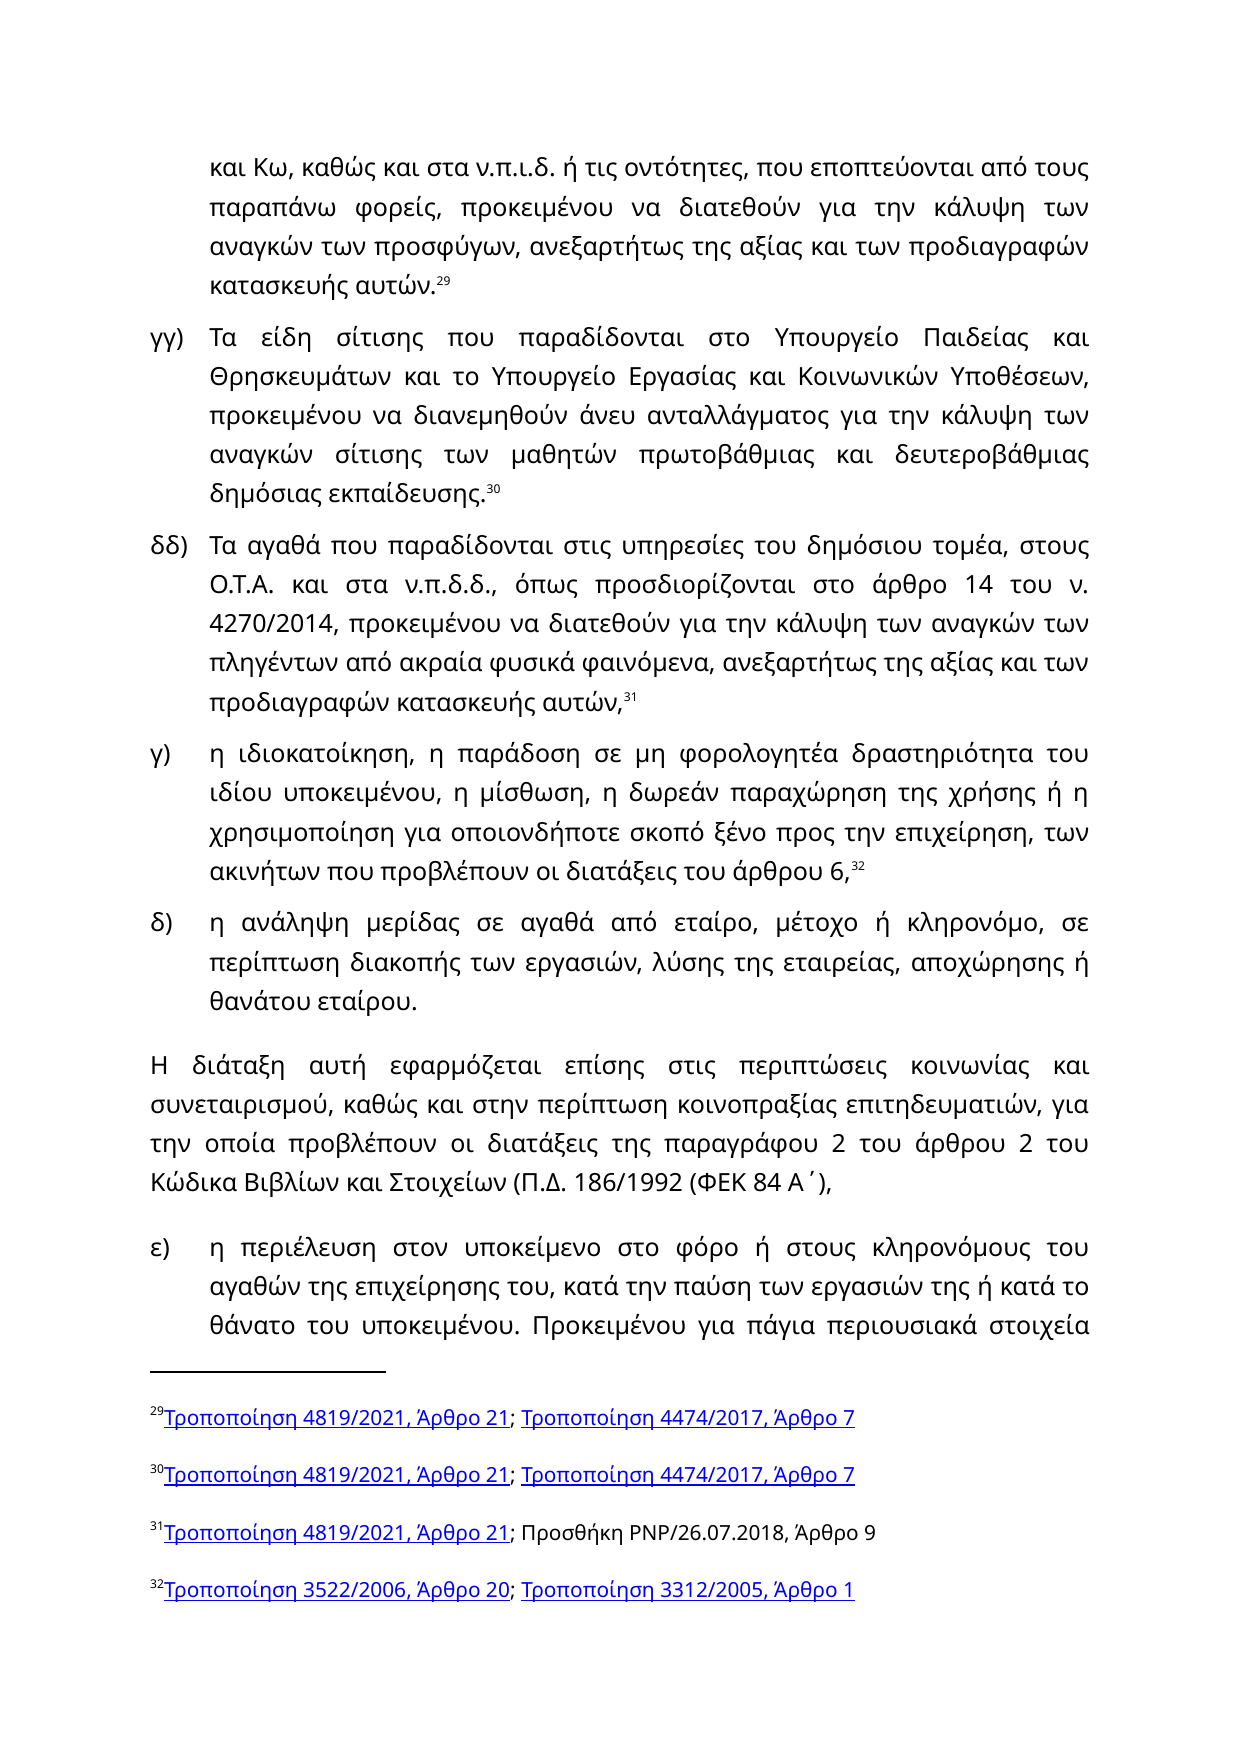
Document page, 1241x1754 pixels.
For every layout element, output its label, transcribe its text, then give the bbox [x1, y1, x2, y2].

text Τροποποίηση 3522/2006, Άρθρο 20; Τροποποίηση 3312/2005, Άρθρο 1 [150, 1576, 1090, 1604]
text Τροποποίηση 4819/2021, Άρθρο 21; Προσθήκη PNP/26.07.2018, Άρθρο 9 [150, 1518, 1090, 1546]
list ε) η περιέλευση στον υποκείμενο στο φόρο ή στους κληρονόμους του αγαθών της επιχείρησης του, κατά την παύση των εργασιών της ή κατά το θάνατο του υποκειμένου. Προκειμένου για πάγια περιουσιακά στοιχεία [150, 1229, 1090, 1342]
text Τροποποίηση 4819/2021, Άρθρο 21; Τροποποίηση 4474/2017, Άρθρο 7 [150, 1460, 1090, 1489]
list δ) η ανάληψη μερίδας σε αγαθά από εταίρο, μέτοχο ή κληρονόμο, σε περίπτωση διακοπής των εργασιών, λύσης της εταιρείας, αποχώρησης ή θανάτου εταίρου. [150, 905, 1090, 1017]
list γγ) Τα είδη σίτισης που παραδίδονται στο Υπουργείο Παιδείας και Θρησκευμάτων και το Υπουργείο Εργασίας και Κοινωνικών Υποθέσεων, προκειμένου να διανεμηθούν άνευ ανταλλάγματος για την κάλυψη των αναγκών σίτισης των μαθητών πρωτοβάθμιας και δευτεροβάθμιας δημόσιας εκπαίδευσης. [150, 319, 1090, 510]
text Τροποποίηση 4819/2021, Άρθρο 21; Τροποποίηση 4474/2017, Άρθρο 7 [150, 1403, 1090, 1431]
list γ) η ιδιοκατοίκηση, η παράδοση σε μη φορολογητέα δραστηριότητα του ιδίου υποκειμένου, η μίσθωση, η δωρεάν παραχώρηση της χρήσης ή η χρησιμοποίηση για οποιονδήποτε σκοπό ξένο προς την επιχείρηση, των ακινήτων που προβλέπουν οι διατάξεις του άρθρου 6, [150, 736, 1090, 887]
list δδ) Τα αγαθά που παραδίδονται στις υπηρεσίες του δημόσιου τομέα, στους Ο.Τ.Α. και στα ν.π.δ.δ., όπως προσδιορίζονται στο άρθρο 14 του ν. 4270/2014, προκειμένου να διατεθούν για την κάλυψη των αναγκών των πληγέντων από ακραία φυσικά φαινόμενα, ανεξαρτήτως της αξίας και των προδιαγραφών κατασκευής αυτών, [150, 527, 1090, 718]
list και Κω, καθώς και στα ν.π.ι.δ. ή τις οντότητες, που εποπτεύονται από τους παραπάνω φορείς, προκειμένου να διατεθούν για την κάλυψη των αναγκών των προσφύγων, ανεξαρτήτως της αξίας και των προδιαγραφών κατασκευής αυτών. [150, 150, 1090, 302]
text Η διάταξη αυτή εφαρμόζεται επίσης στις περιπτώσεις κοινωνίας και συνεταιρισμού, καθώς και στην περίπτωση κοινοπραξίας επιτηδευματιών, για την οποία προβλέπουν οι διατάξεις της παραγράφου 2 του άρθρου 2 του Κώδικα Βιβλίων και Στοιχείων (Π.Δ. 186/1992 (ΦΕΚ 84 Α΄), [150, 1047, 1090, 1199]
